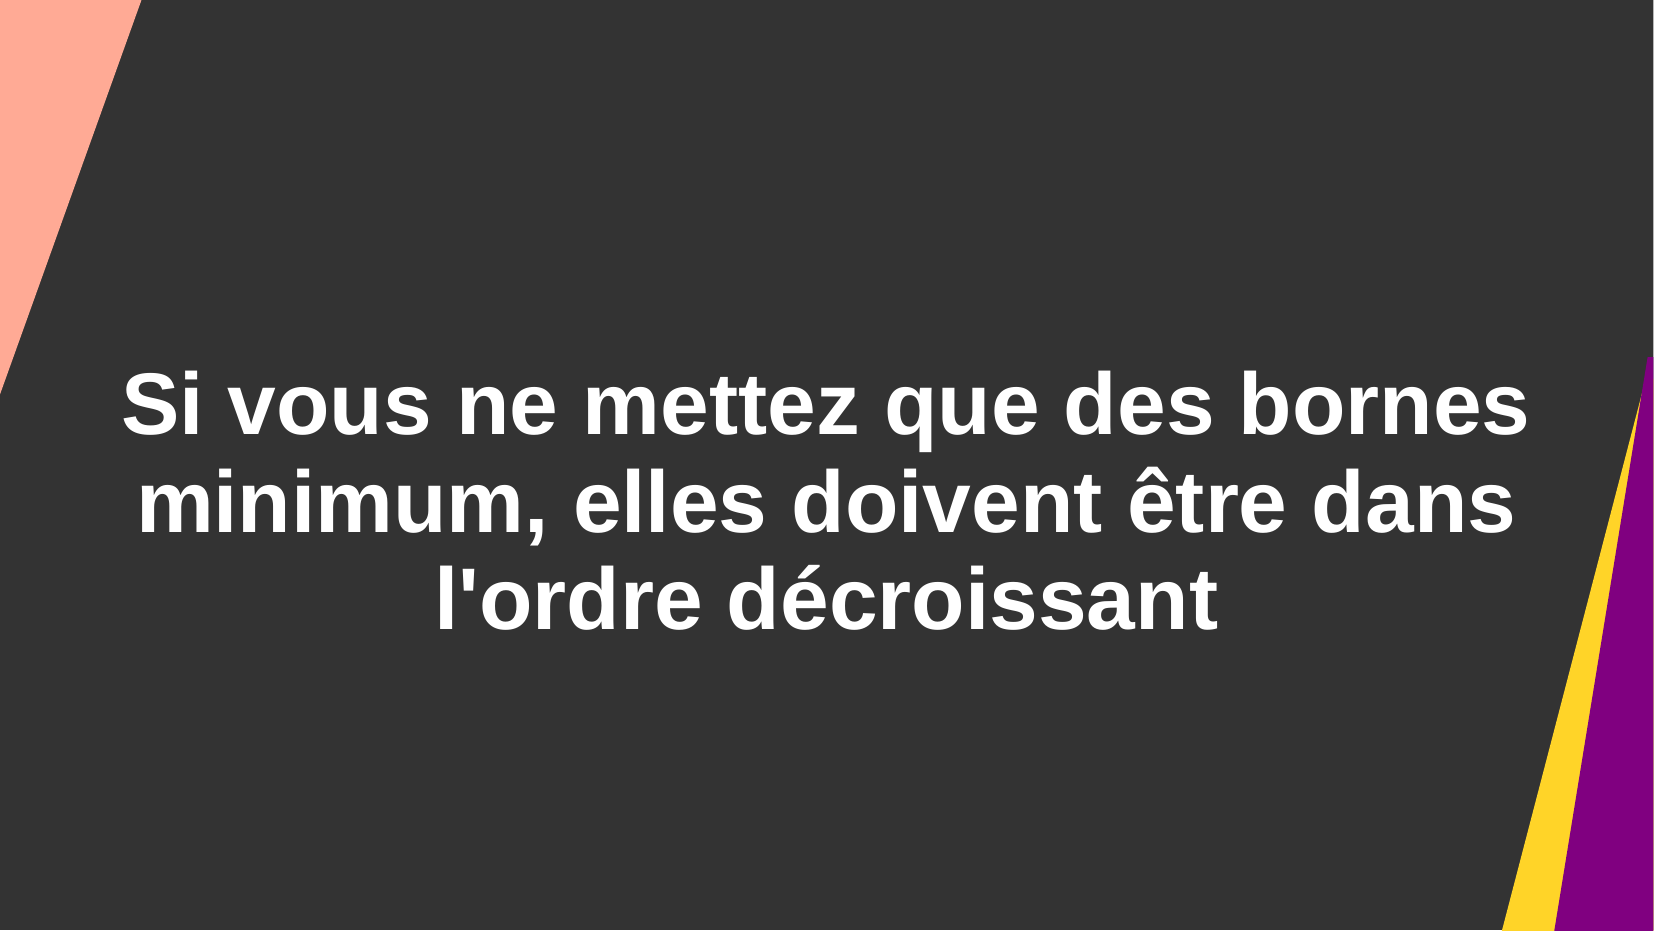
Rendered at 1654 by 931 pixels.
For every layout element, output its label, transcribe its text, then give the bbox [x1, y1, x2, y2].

text_box [0, 0, 142, 395]
text_box [1501, 356, 1654, 931]
title Si vous ne mettez que des bornes minimum, elles doivent être dans l'ordre décroissant [31, 355, 1622, 649]
